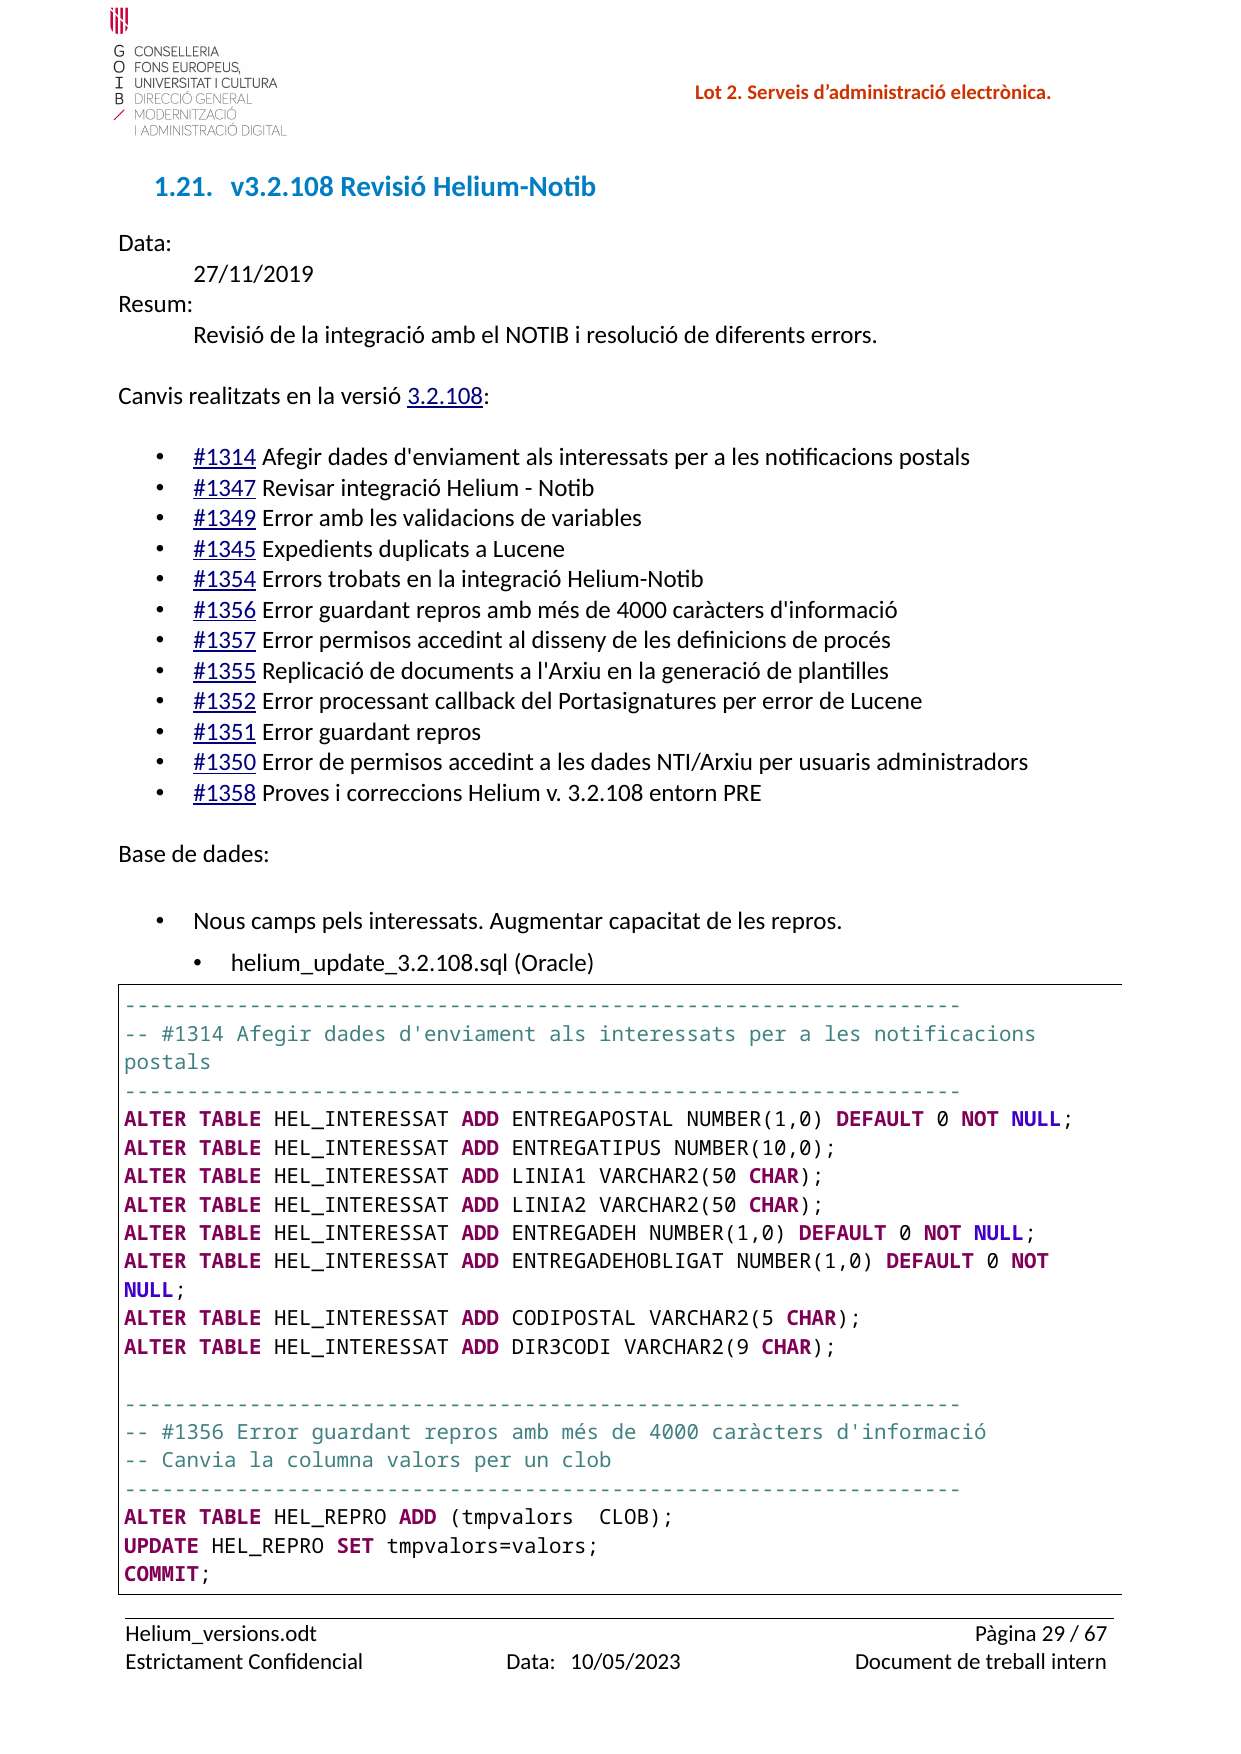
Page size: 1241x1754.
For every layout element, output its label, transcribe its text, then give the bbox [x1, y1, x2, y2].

list #1357 Error permisos accedint al disseny de les definicions de procés [156, 624, 1122, 655]
list #1354 Errors trobats en la integració Helium-Notib [156, 563, 1122, 594]
list #1347 Revisar integració Helium - Notib [156, 472, 1122, 502]
list #1349 Error amb les validacions de variables [156, 502, 1122, 533]
text Revisió de la integració amb el NOTIB i resolució de diferents errors. [118, 319, 1122, 350]
list #1355 Replicació de documents a l'Arxiu en la generació de plantilles [156, 655, 1122, 685]
list #1358 Proves i correccions Helium v. 3.2.108 entorn PRE [156, 777, 1122, 807]
list #1352 Error processant callback del Portasignatures per error de Lucene [156, 685, 1122, 716]
subtitle v3.2.108 Revisió Helium-Notib [153, 168, 1122, 204]
text Resum: [118, 289, 1122, 319]
text Canvis realitzats en la versió 3.2.108: [118, 380, 1122, 411]
list #1356 Error guardant repros amb més de 4000 caràcters d'informació [156, 594, 1122, 624]
list helium_update_3.2.108.sql (Oracle) [193, 947, 1122, 978]
text 27/11/2019 [118, 258, 1122, 289]
table_header ------------------------------------------------------------------- -- #1314 Afegir dades d'enviament als interessats per a les notificacions postals ------------------------------------------------------------------- ALTER TABLE HEL_INTERESSAT ADD ENTREGAPOSTAL NUMBER(1,0) DEFAULT 0 NOT NULL; ALTER TABLE HEL_INTERESSAT ADD ENTREGATIPUS NUMBER(10,0); ALTER TABLE HEL_INTERESSAT ADD LINIA1 VARCHAR2(50 CHAR); ALTER TABLE HEL_INTERESSAT ADD LINIA2 VARCHAR2(50 CHAR); ALTER TABLE HEL_INTERESSAT ADD ENTREGADEH NUMBER(1,0) DEFAULT 0 NOT NULL; ALTER TABLE HEL_INTERESSAT ADD ENTREGADEHOBLIGAT NUMBER(1,0) DEFAULT 0 NOT NULL; ALTER TABLE HEL_INTERESSAT ADD CODIPOSTAL VARCHAR2(5 CHAR); ALTER TABLE HEL_INTERESSAT ADD DIR3CODI VARCHAR2(9 CHAR); ------------------------------------------------------------------- -- #1356 Error guardant repros amb més de 4000 caràcters d'informació -- Canvia la columna valors per un clob ------------------------------------------------------------------- ALTER TABLE HEL_REPRO ADD (tmpvalors CLOB); UPDATE HEL_REPRO SET tmpvalors=valors; COMMIT; [119, 985, 1122, 1593]
picture [100, 0, 297, 144]
list #1345 Expedients duplicats a Lucene [156, 533, 1122, 563]
text Base de dades: [118, 838, 1122, 868]
list #1351 Error guardant repros [156, 716, 1122, 746]
list Nous camps pels interessats. Augmentar capacitat de les repros. [156, 905, 1122, 936]
list #1350 Error de permisos accedint a les dades NTI/Arxiu per usuaris administradors [156, 746, 1122, 777]
text Data: [118, 228, 1122, 258]
list #1314 Afegir dades d'enviament als interessats per a les notificacions postals [156, 441, 1122, 472]
